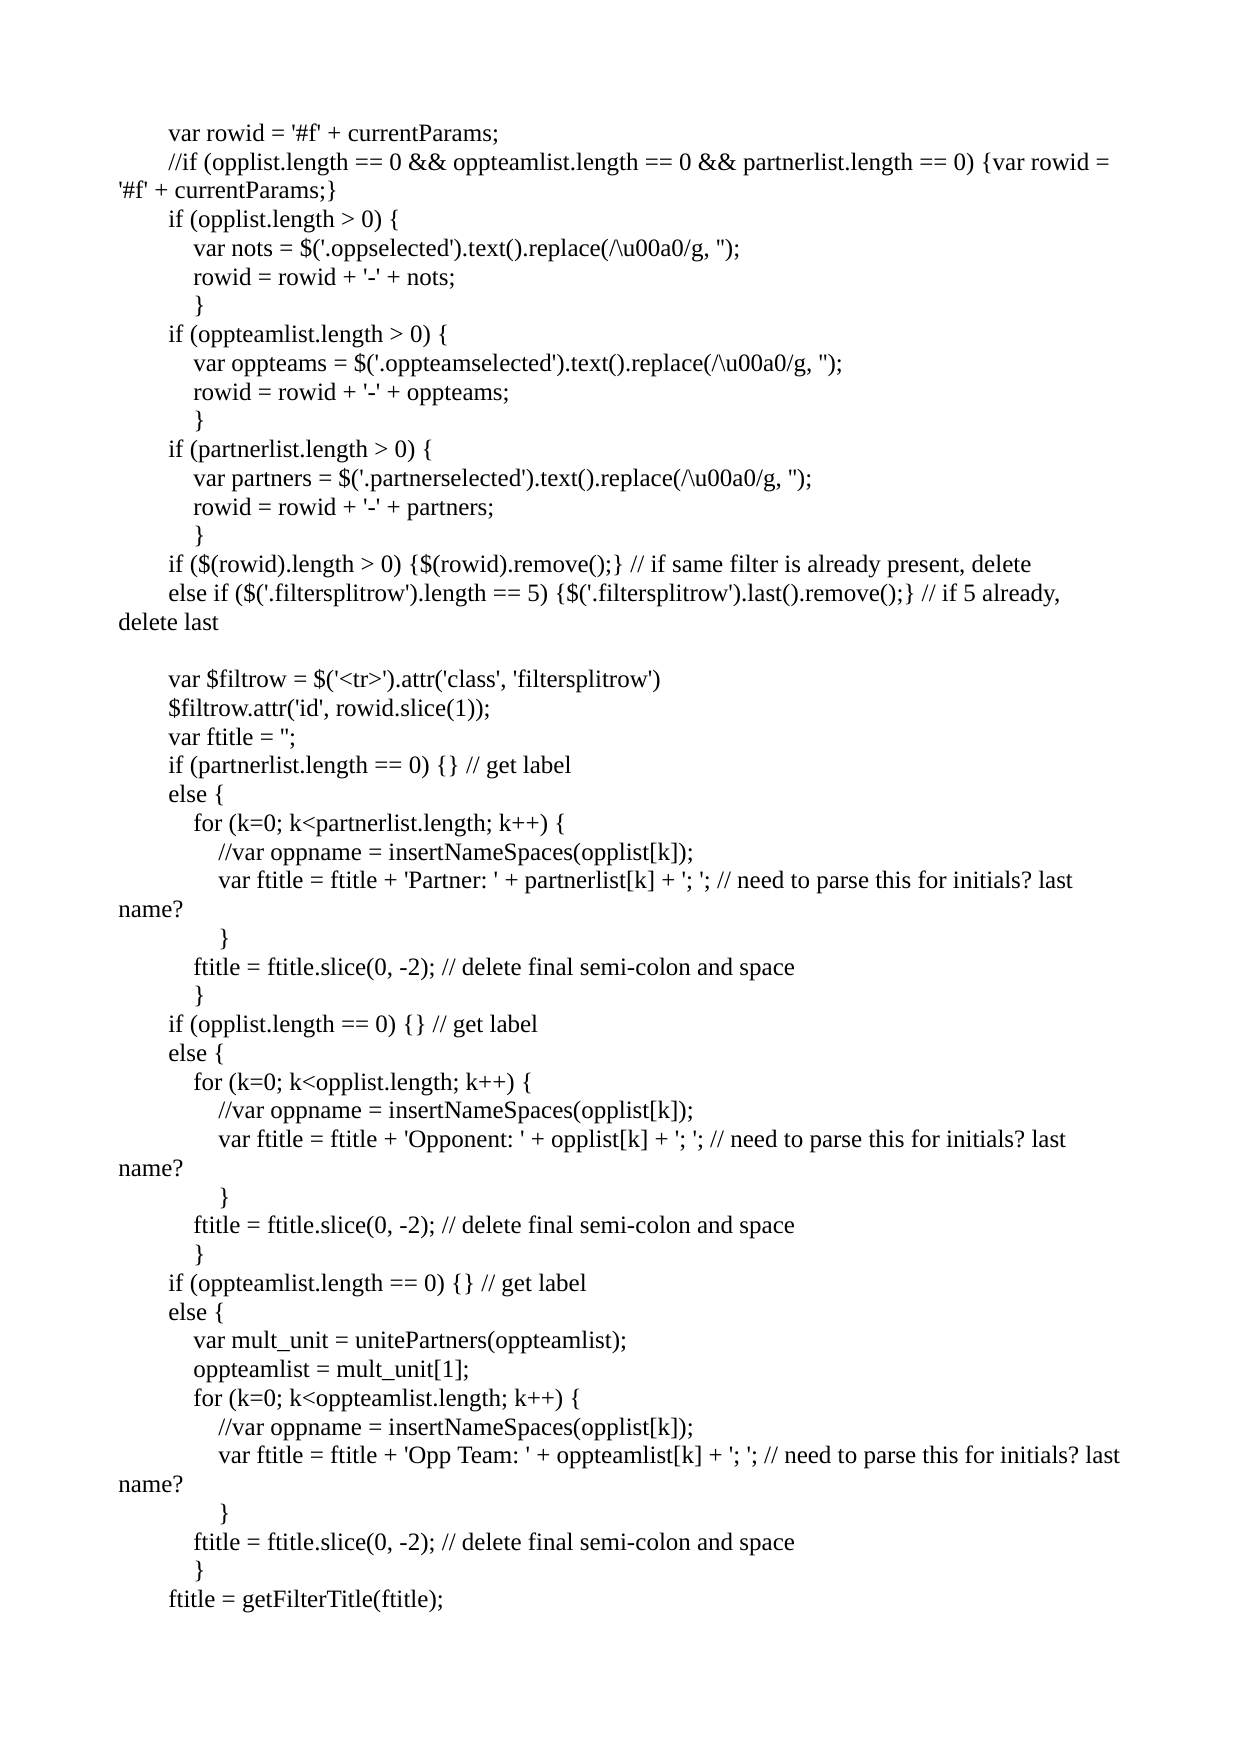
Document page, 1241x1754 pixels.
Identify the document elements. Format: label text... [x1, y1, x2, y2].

text for (k=0; k<partnerlist.length; k++) { [118, 808, 1122, 837]
text var oppteams = $('.oppteamselected').text().replace(/\u00a0/g, ''); [118, 348, 1122, 377]
text } [118, 291, 1122, 319]
text var ftitle = ftitle + 'Opponent: ' + opplist[k] + '; '; // need to parse this for initials? last name? [118, 1124, 1122, 1182]
text if (oppteamlist.length > 0) { [118, 319, 1122, 348]
text else if ($('.filtersplitrow').length == 5) {$('.filtersplitrow').last().remove();} // if 5 already, delete last [118, 578, 1122, 636]
text for (k=0; k<oppteamlist.length; k++) { [118, 1383, 1122, 1412]
text if (opplist.length > 0) { [118, 204, 1122, 233]
text rowid = rowid + '-' + nots; [118, 262, 1122, 291]
text ftitle = ftitle.slice(0, -2); // delete final semi-colon and space [118, 1211, 1122, 1239]
text } [118, 1239, 1122, 1268]
text } [118, 923, 1122, 952]
text var ftitle = ftitle + 'Partner: ' + partnerlist[k] + '; '; // need to parse this for initials? last name? [118, 866, 1122, 923]
text if ($(rowid).length > 0) {$(rowid).remove();} // if same filter is already present, delete [118, 549, 1122, 578]
text var partners = $('.partnerselected').text().replace(/\u00a0/g, ''); [118, 463, 1122, 492]
text var mult_unit = unitePartners(oppteamlist); [118, 1326, 1122, 1354]
text ftitle = getFilterTitle(ftitle); [118, 1584, 1122, 1613]
text if (partnerlist.length > 0) { [118, 434, 1122, 463]
text } [118, 521, 1122, 549]
text } [118, 981, 1122, 1009]
text //var oppname = insertNameSpaces(opplist[k]); [118, 1096, 1122, 1124]
text //var oppname = insertNameSpaces(opplist[k]); [118, 1412, 1122, 1441]
text var $filtrow = $('<tr>').attr('class', 'filtersplitrow') [118, 664, 1122, 693]
text oppteamlist = mult_unit[1]; [118, 1354, 1122, 1383]
text } [118, 1556, 1122, 1584]
text //var oppname = insertNameSpaces(opplist[k]); [118, 837, 1122, 866]
text var rowid = '#f' + currentParams; [118, 118, 1122, 147]
text rowid = rowid + '-' + partners; [118, 492, 1122, 521]
text var ftitle = ftitle + 'Opp Team: ' + oppteamlist[k] + '; '; // need to parse this for initials? last name? [118, 1441, 1122, 1498]
text var nots = $('.oppselected').text().replace(/\u00a0/g, ''); [118, 233, 1122, 262]
text if (opplist.length == 0) {} // get label [118, 1009, 1122, 1038]
text if (partnerlist.length == 0) {} // get label [118, 751, 1122, 779]
text ftitle = ftitle.slice(0, -2); // delete final semi-colon and space [118, 1527, 1122, 1556]
text else { [118, 779, 1122, 808]
text } [118, 1182, 1122, 1211]
text ftitle = ftitle.slice(0, -2); // delete final semi-colon and space [118, 952, 1122, 981]
text rowid = rowid + '-' + oppteams; [118, 377, 1122, 406]
text var ftitle = ''; [118, 722, 1122, 751]
text if (oppteamlist.length == 0) {} // get label [118, 1268, 1122, 1297]
text else { [118, 1038, 1122, 1067]
text else { [118, 1297, 1122, 1326]
text //if (opplist.length == 0 && oppteamlist.length == 0 && partnerlist.length == 0) {var rowid = '#f' + currentParams;} [118, 147, 1122, 204]
text for (k=0; k<opplist.length; k++) { [118, 1067, 1122, 1096]
text } [118, 1498, 1122, 1527]
text $filtrow.attr('id', rowid.slice(1)); [118, 693, 1122, 722]
text } [118, 406, 1122, 434]
